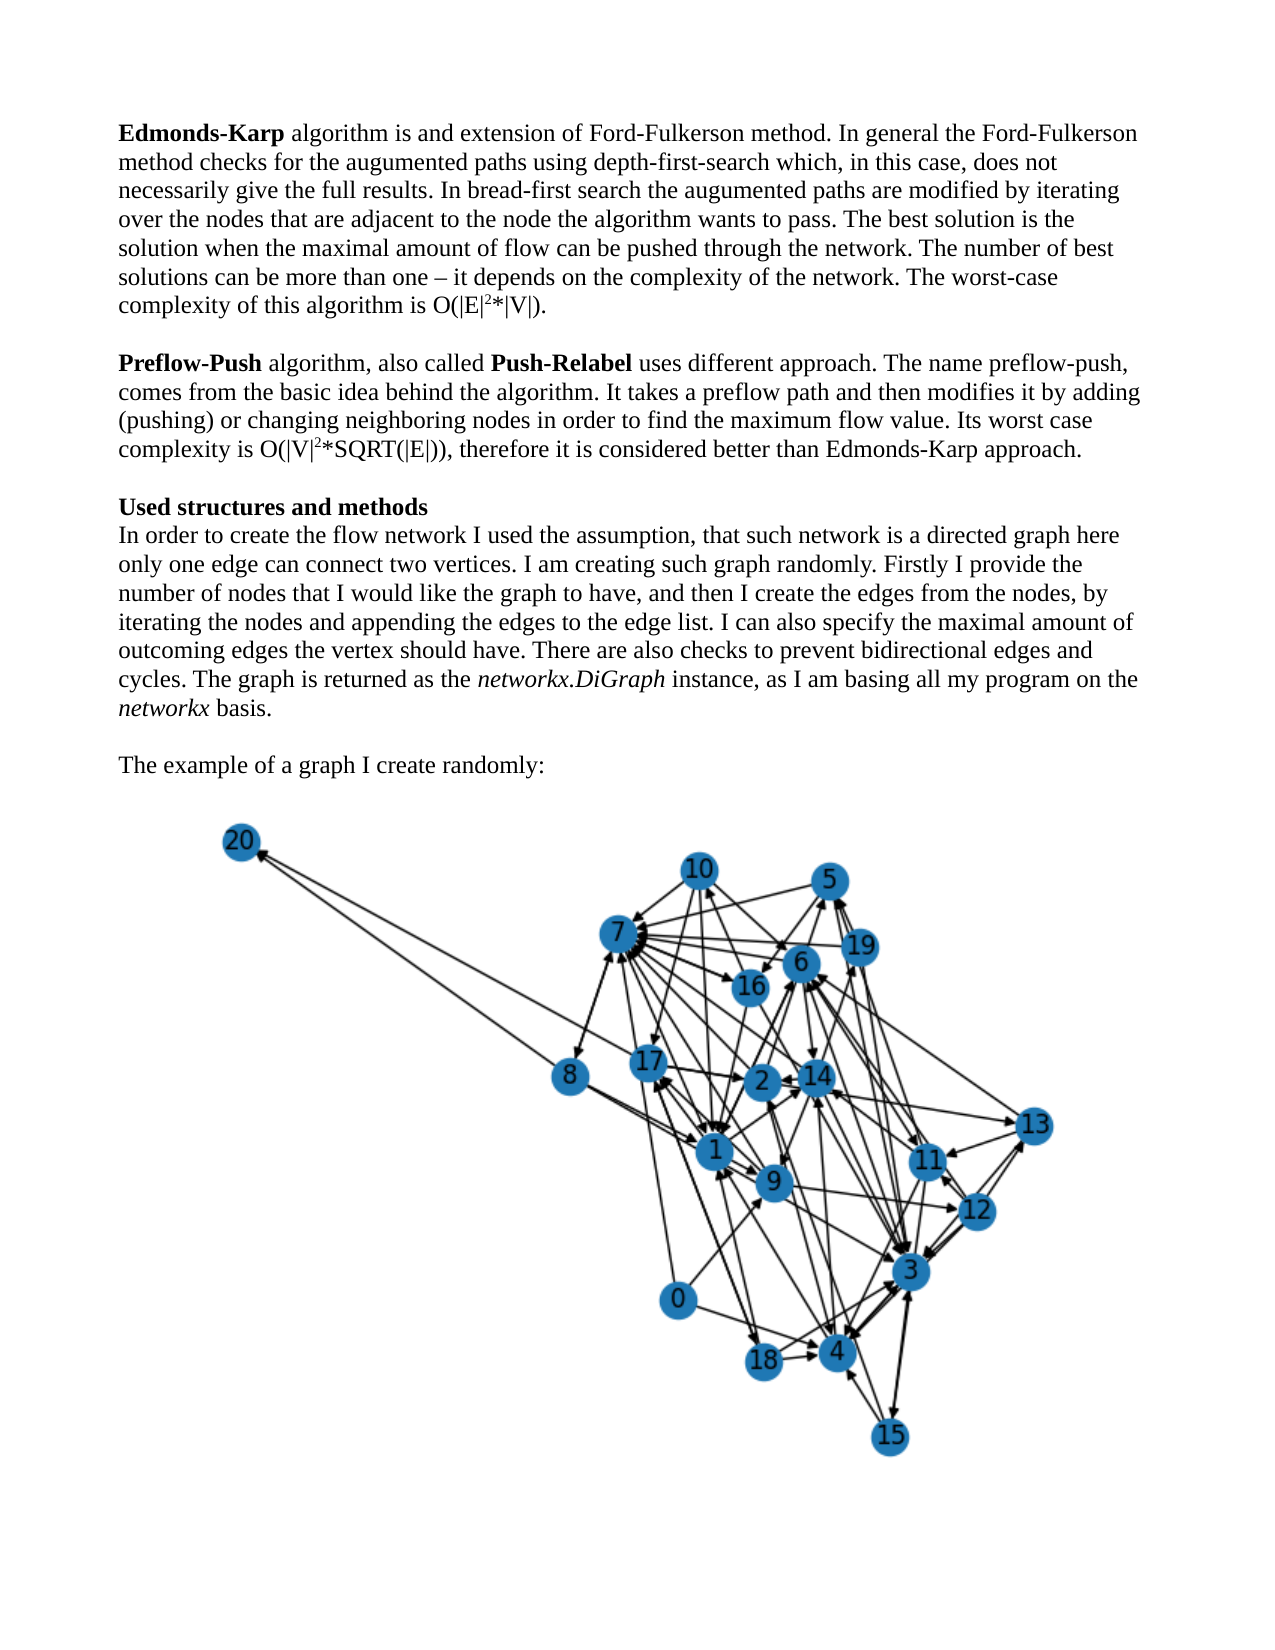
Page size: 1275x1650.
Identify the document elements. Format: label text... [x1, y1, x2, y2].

picture [157, 779, 1118, 1500]
text Preflow-Push algorithm, also called Push-Relabel uses different approach. The name preflow-push, comes from the basic idea behind the algorithm. It takes a preflow path and then modifies it by adding (pushing) or changing neighboring nodes in order to find the maximum flow value. Its worst case complexity is O(|V|2*SQRT(|E|)), therefore it is considered better than Edmonds-Karp approach. [118, 348, 1157, 463]
text The example of a graph I create randomly: [118, 751, 1157, 779]
text Used structures and methods [118, 492, 1157, 521]
text Edmonds-Karp algorithm is and extension of Ford-Fulkerson method. In general the Ford-Fulkerson method checks for the augumented paths using depth-first-search which, in this case, does not necessarily give the full results. In bread-first search the augumented paths are modified by iterating over the nodes that are adjacent to the node the algorithm wants to pass. The best solution is the solution when the maximal amount of flow can be pushed through the network. The number of best solutions can be more than one – it depends on the complexity of the network. The worst-case complexity of this algorithm is O(|E|2*|V|). [118, 118, 1157, 319]
text In order to create the flow network I used the assumption, that such network is a directed graph here only one edge can connect two vertices. I am creating such graph randomly. Firstly I provide the number of nodes that I would like the graph to have, and then I create the edges from the nodes, by iterating the nodes and appending the edges to the edge list. I can also specify the maximal amount of outcoming edges the vertex should have. There are also checks to prevent bidirectional edges and cycles. The graph is returned as the networkx.DiGraph instance, as I am basing all my program on the networkx basis. [118, 521, 1157, 722]
